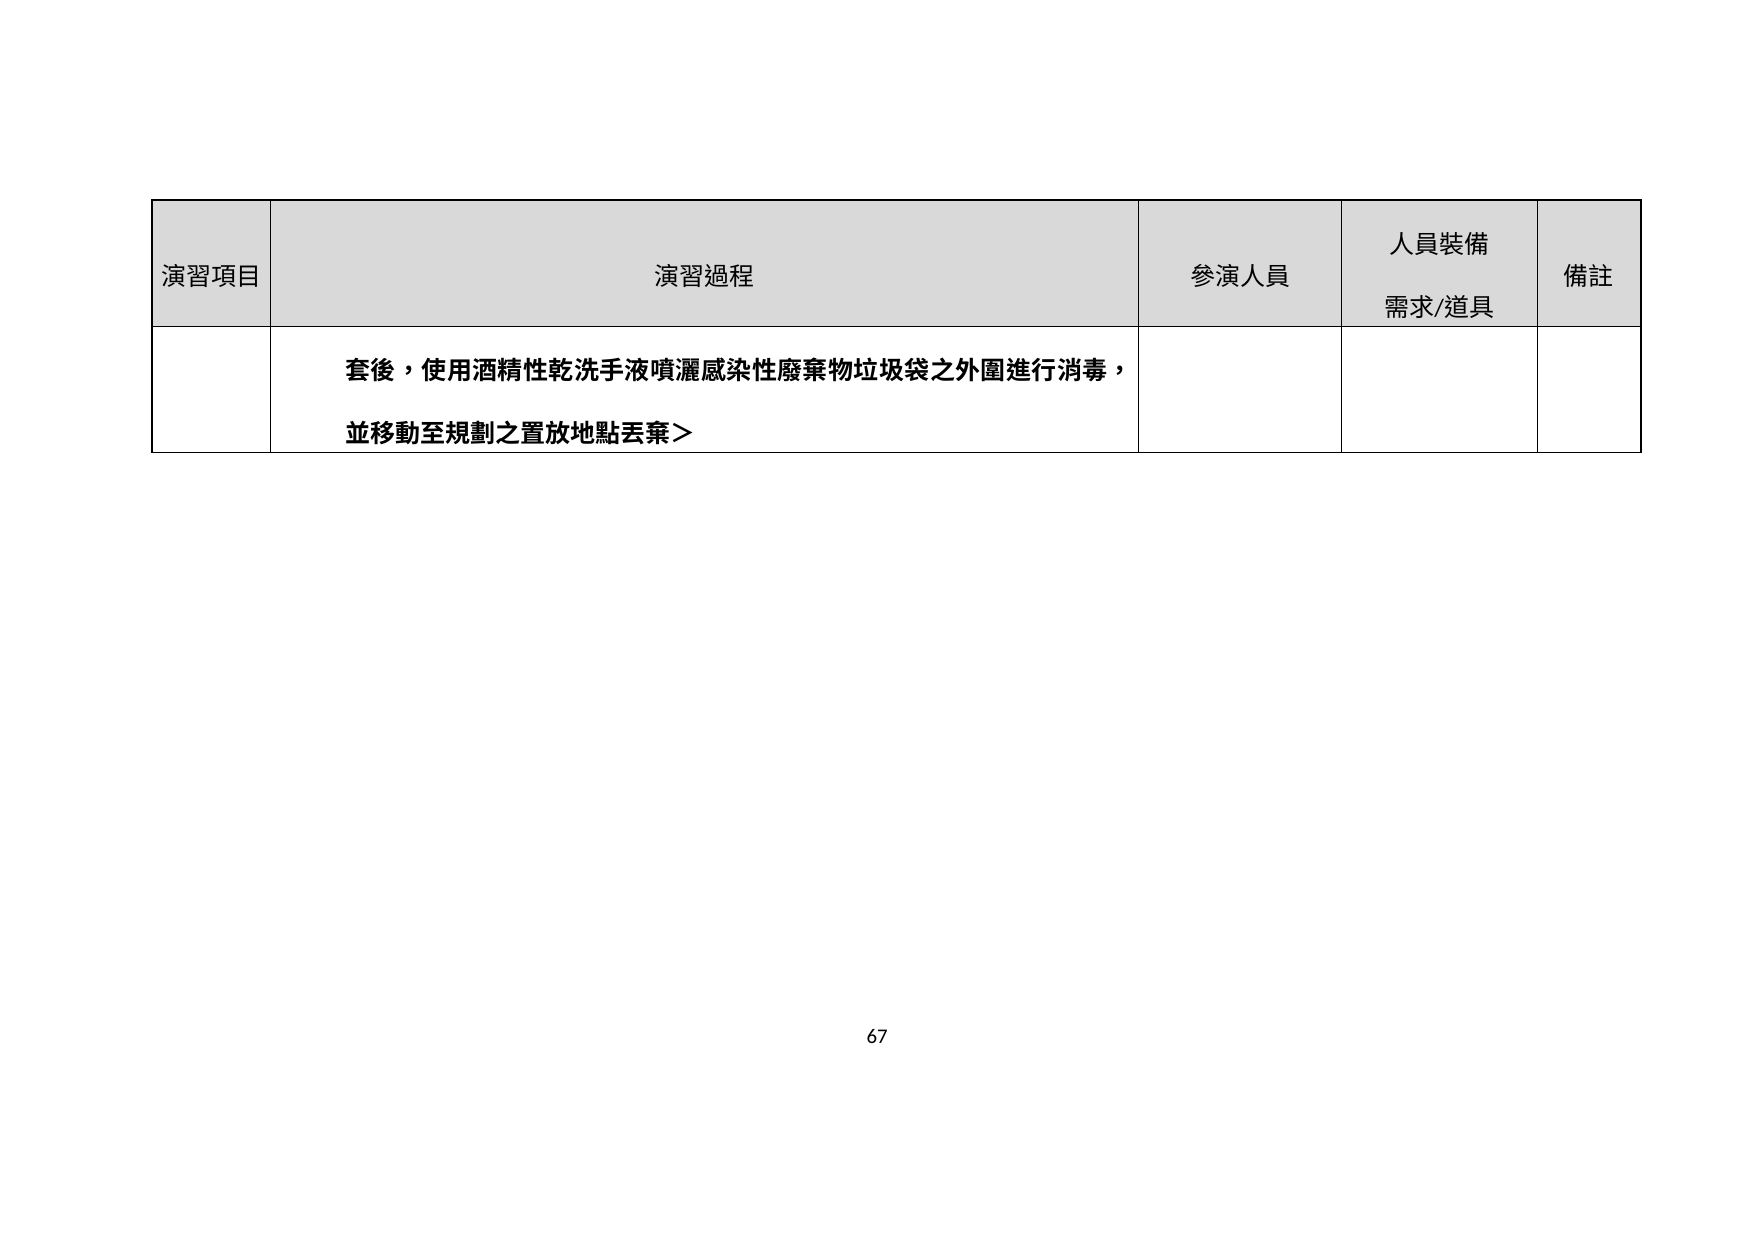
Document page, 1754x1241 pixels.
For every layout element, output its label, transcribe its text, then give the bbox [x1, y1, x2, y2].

table_cell 套後，使用酒精性乾洗手液噴灑感染性廢棄物垃圾袋之外圍進行消毒，並移動至規劃之置放地點丟棄＞ [271, 327, 1138, 452]
table_header 備註 [1538, 201, 1640, 326]
table_header 演習過程 [271, 201, 1138, 326]
table_header 參演人員 [1139, 201, 1341, 326]
table_cell [1538, 327, 1640, 452]
table_cell [153, 327, 270, 452]
table_cell [1139, 327, 1341, 452]
table_cell [1342, 327, 1537, 452]
table_header 人員裝備 需求/道具 [1342, 201, 1537, 326]
table_header 演習項目 [153, 201, 270, 326]
